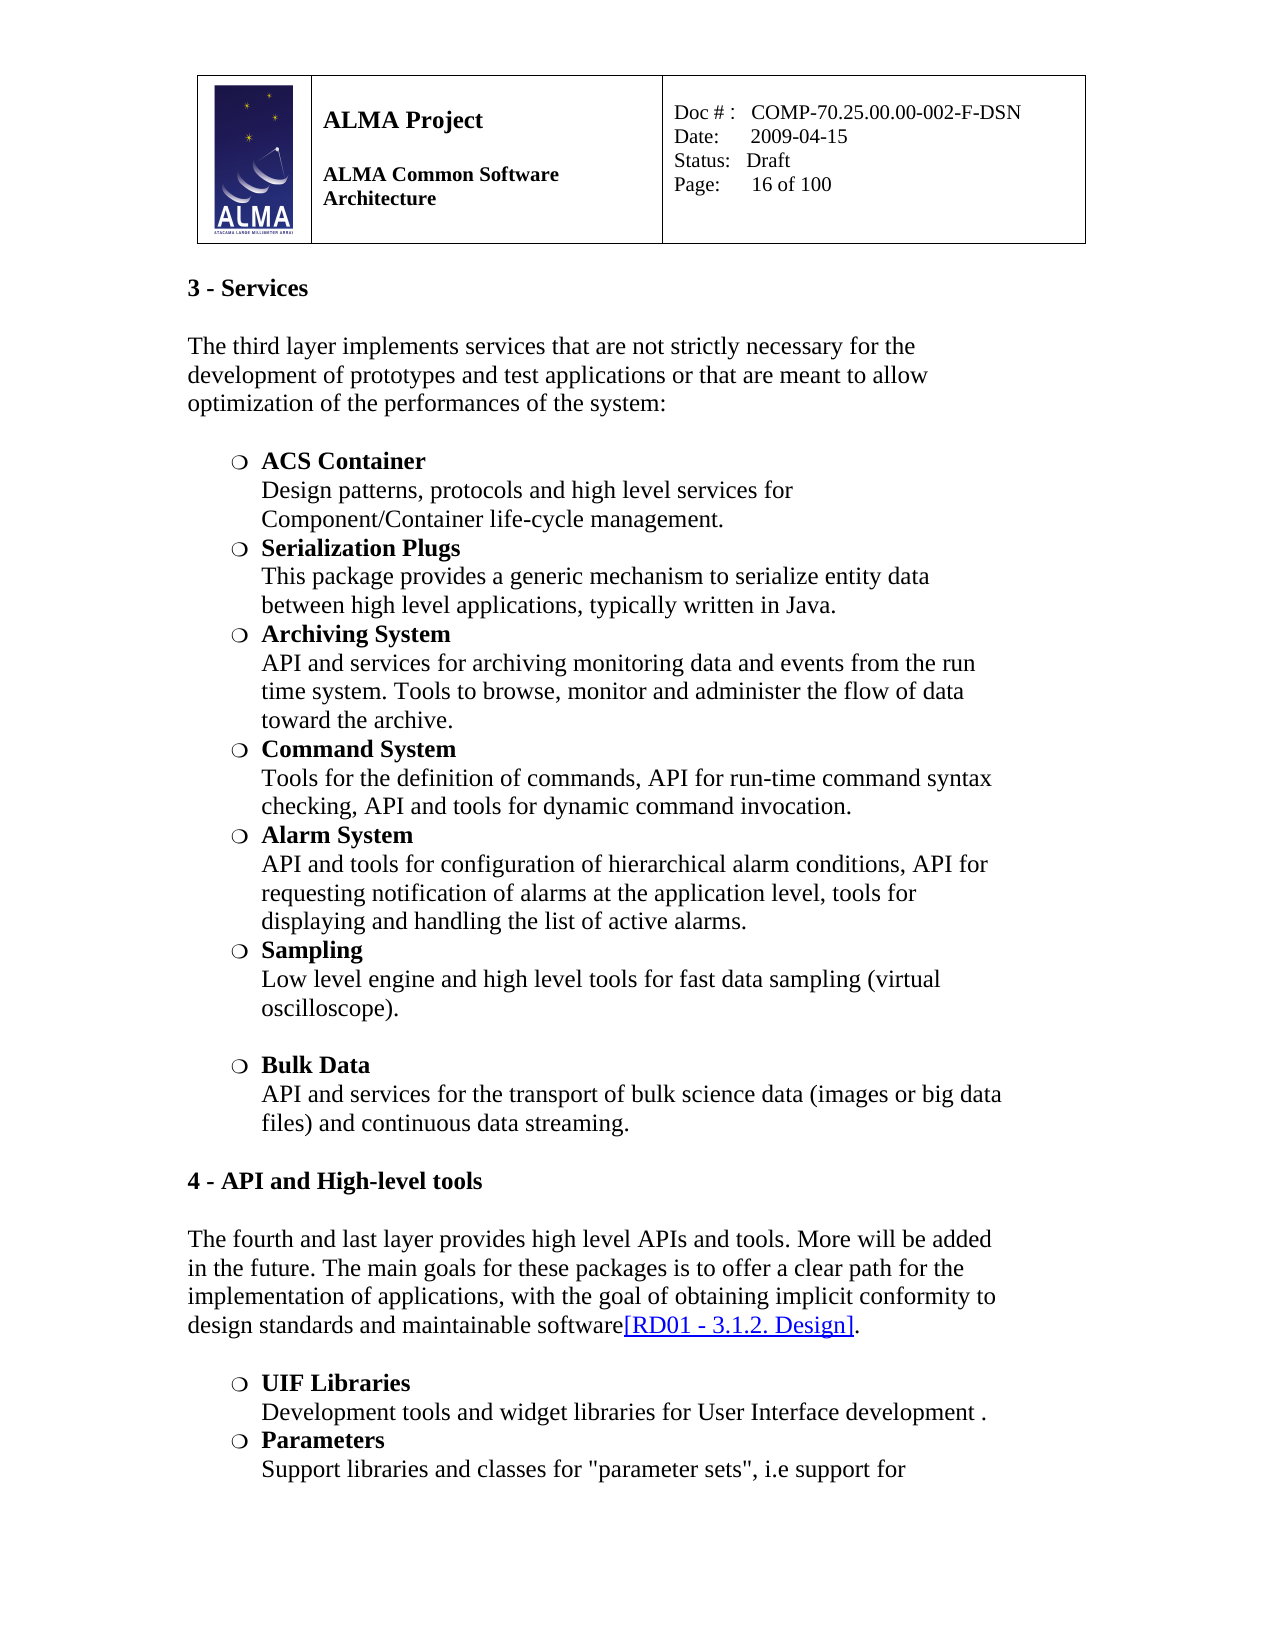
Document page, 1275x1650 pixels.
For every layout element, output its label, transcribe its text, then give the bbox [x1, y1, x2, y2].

list UIF Libraries Development tools and widget libraries for User Interface development . [232, 1368, 1012, 1426]
list Alarm System API and tools for configuration of hierarchical alarm conditions, API for requesting notification of alarms at the application level, tools for displaying and handling the list of active alarms. [232, 820, 1012, 935]
text 3 - Services [187, 273, 1012, 302]
list ACS Container Design patterns, protocols and high level services for Component/Container life-cycle management. [232, 446, 1012, 533]
list Archiving System API and services for archiving monitoring data and events from the run time system. Tools to browse, monitor and administer the flow of data toward the archive. [232, 619, 1012, 734]
list Command System Tools for the definition of commands, API for run-time command syntax checking, API and tools for dynamic command invocation. [232, 734, 1012, 820]
text 4 - API and High-level tools [187, 1166, 1012, 1195]
list Sampling Low level engine and high level tools for fast data sampling (virtual oscilloscope). [232, 935, 1012, 1021]
list Parameters Support libraries and classes for "parameter sets", i.e support for [232, 1426, 1012, 1483]
list Serialization Plugs This package provides a generic mechanism to serialize entity data between high level applications, typically written in Java. [232, 533, 1012, 619]
text The third layer implements services that are not strictly necessary for the development of prototypes and test applications or that are meant to allow optimization of the performances of the system: [187, 331, 1012, 417]
list Bulk Data API and services for the transport of bulk science data (images or big data files) and continuous data streaming. [232, 1051, 1012, 1137]
text The fourth and last layer provides high level APIs and tools. More will be added in the future. The main goals for these packages is to offer a clear path for the implementation of applications, with the goal of obtaining implicit conformity to design standards and maintainable software[RD01 - 3.1.2. Design]. [187, 1224, 1012, 1339]
picture [214, 85, 293, 235]
